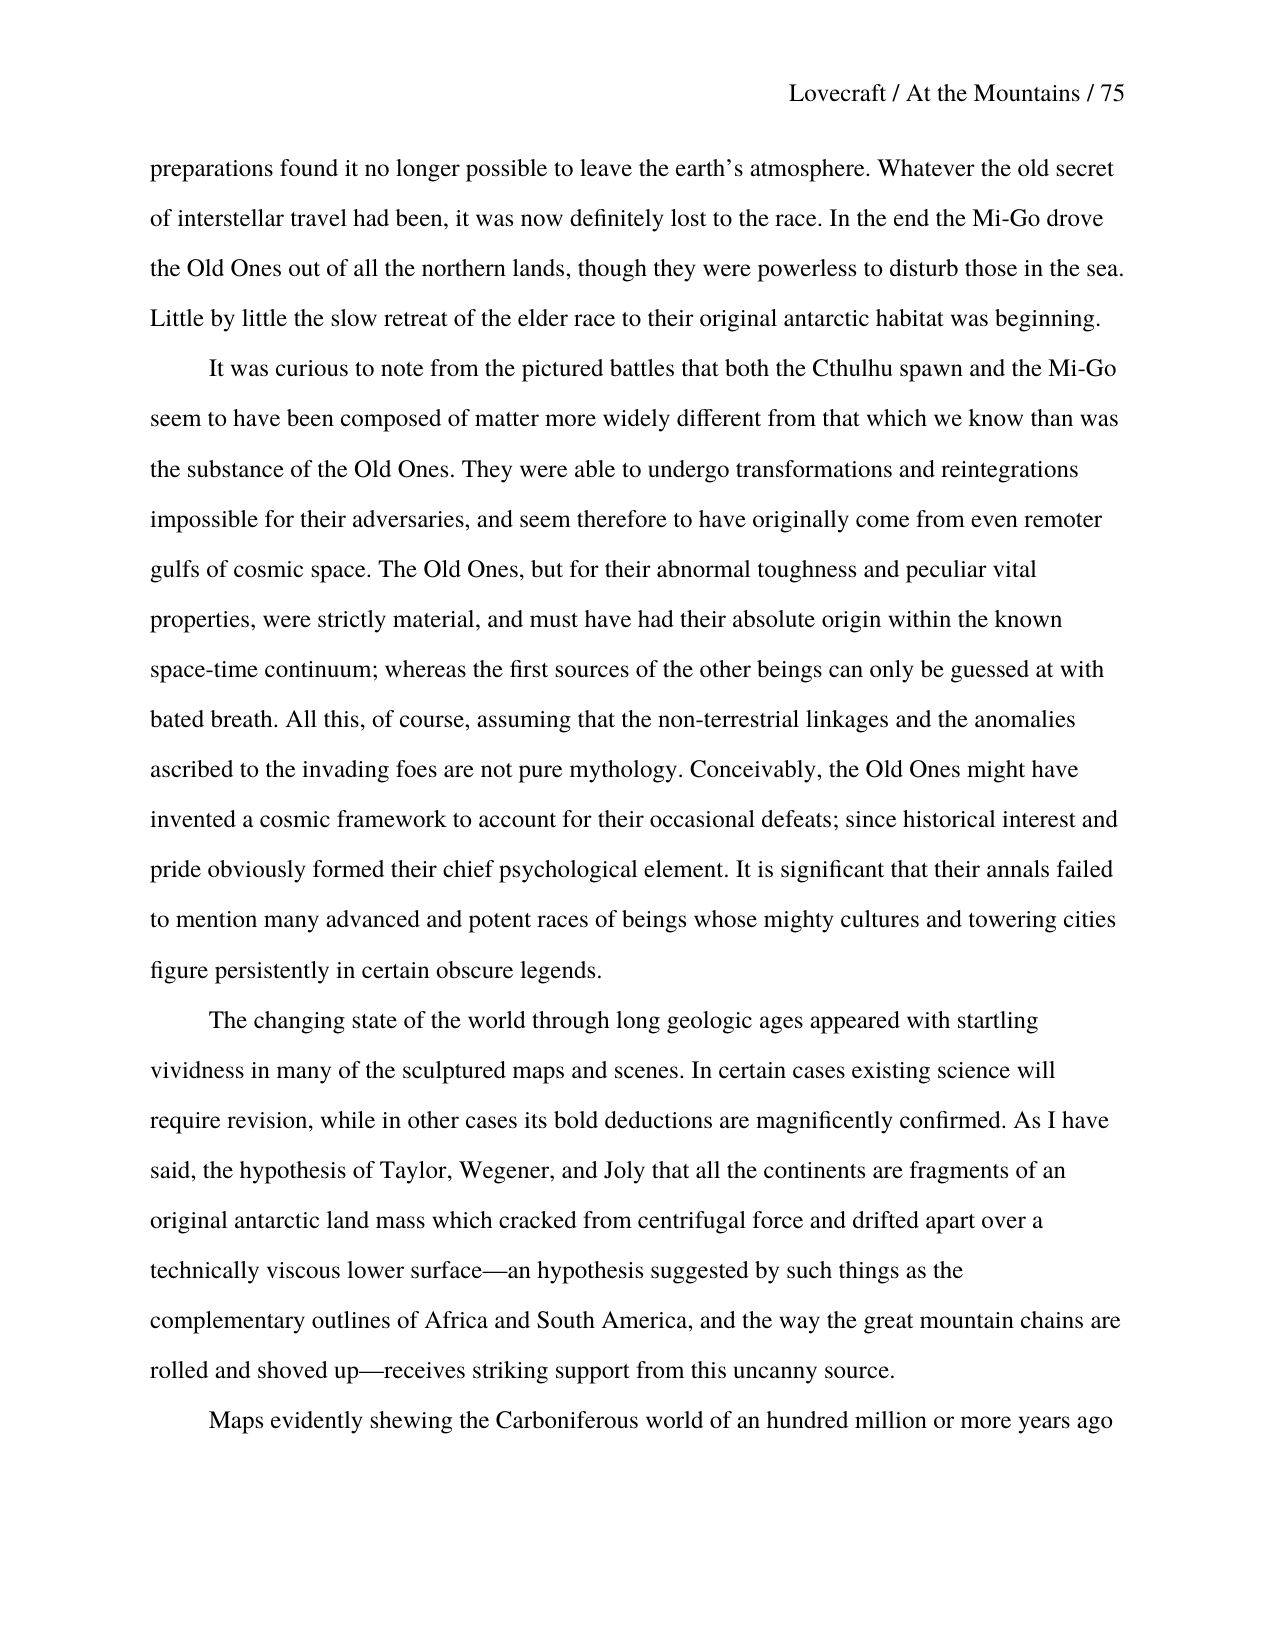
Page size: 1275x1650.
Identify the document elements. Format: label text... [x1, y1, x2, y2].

text The changing state of the world through long geologic ages appeared with startling vividness in many of the sculptured maps and scenes. In certain cases existing science will require revision, while in other cases its bold deductions are magnificently confirmed. As I have said, the hypothesis of Taylor, Wegener, and Joly that all the continents are fragments of an original antarctic land mass which cracked from centrifugal force and drifted apart over a technically viscous lower surface—an hypothesis suggested by such things as the complementary outlines of Africa and South America, and the way the great mountain chains are rolled and shoved up—receives striking support from this uncanny source. [150, 1002, 1125, 1386]
text Maps evidently shewing the Carboniferous world of an hundred million or more years ago [150, 1403, 1125, 1436]
text preparations found it no longer possible to leave the earth’s atmosphere. Whatever the old secret of interstellar travel had been, it was now definitely lost to the race. In the end the Mi-Go drove the Old Ones out of all the northern lands, though they were powerless to disturb those in the sea. Little by little the slow retreat of the elder race to their original antarctic habitat was beginning. [150, 150, 1125, 334]
text It was curious to note from the pictured battles that both the Cthulhu spawn and the Mi-Go seem to have been composed of matter more widely different from that which we know than was the substance of the Old Ones. They were able to undergo transformations and reintegrations impossible for their adversaries, and seem therefore to have originally come from even remoter gulfs of cosmic space. The Old Ones, but for their abnormal toughness and peculiar vital properties, were strictly material, and must have had their absolute origin within the known space-time continuum; whereas the first sources of the other beings can only be guessed at with bated breath. All this, of course, assuming that the non-terrestrial linkages and the anomalies ascribed to the invading foes are not pure mythology. Conceivably, the Old Ones might have invented a cosmic framework to account for their occasional defeats; since historical interest and pride obviously formed their chief psychological element. It is significant that their annals failed to mention many advanced and potent races of beings whose mighty cultures and towering cities figure persistently in certain obscure legends. [150, 350, 1125, 985]
